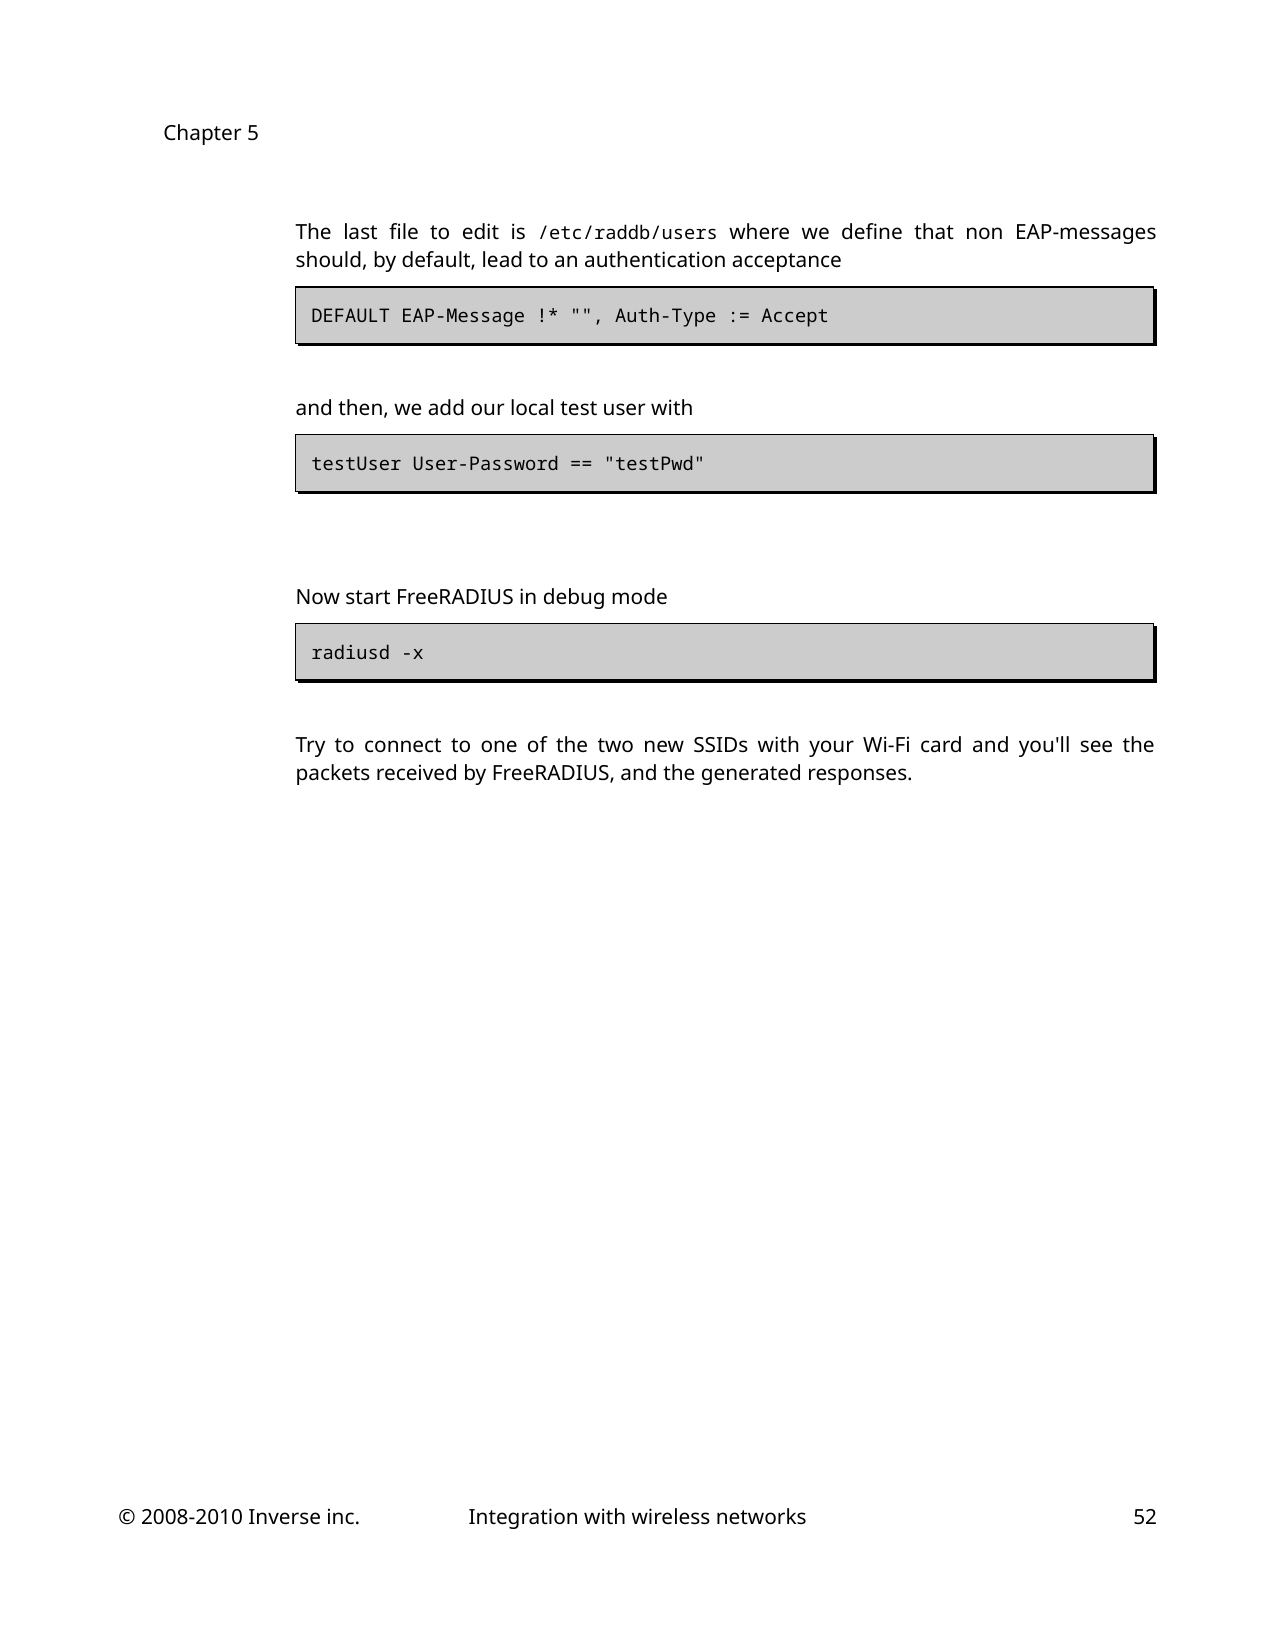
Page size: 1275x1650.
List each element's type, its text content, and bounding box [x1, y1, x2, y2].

text DEFAULT EAP-Message !* "", Auth-Type := Accept [296, 288, 1153, 343]
text Try to connect to one of the two new SSIDs with your Wi-Fi card and you'll see the packets received by FreeRADIUS, and the generated responses. [295, 730, 1157, 787]
text testUser User-Password == "testPwd" [296, 435, 1153, 491]
text The last file to edit is /etc/raddb/users where we define that non EAP-messages should, by default, lead to an authentication acceptance [295, 217, 1157, 274]
text radiusd -x [296, 624, 1153, 679]
text Now start FreeRADIUS in debug mode [295, 582, 1157, 611]
text and then, we add our local test user with [295, 393, 1157, 422]
